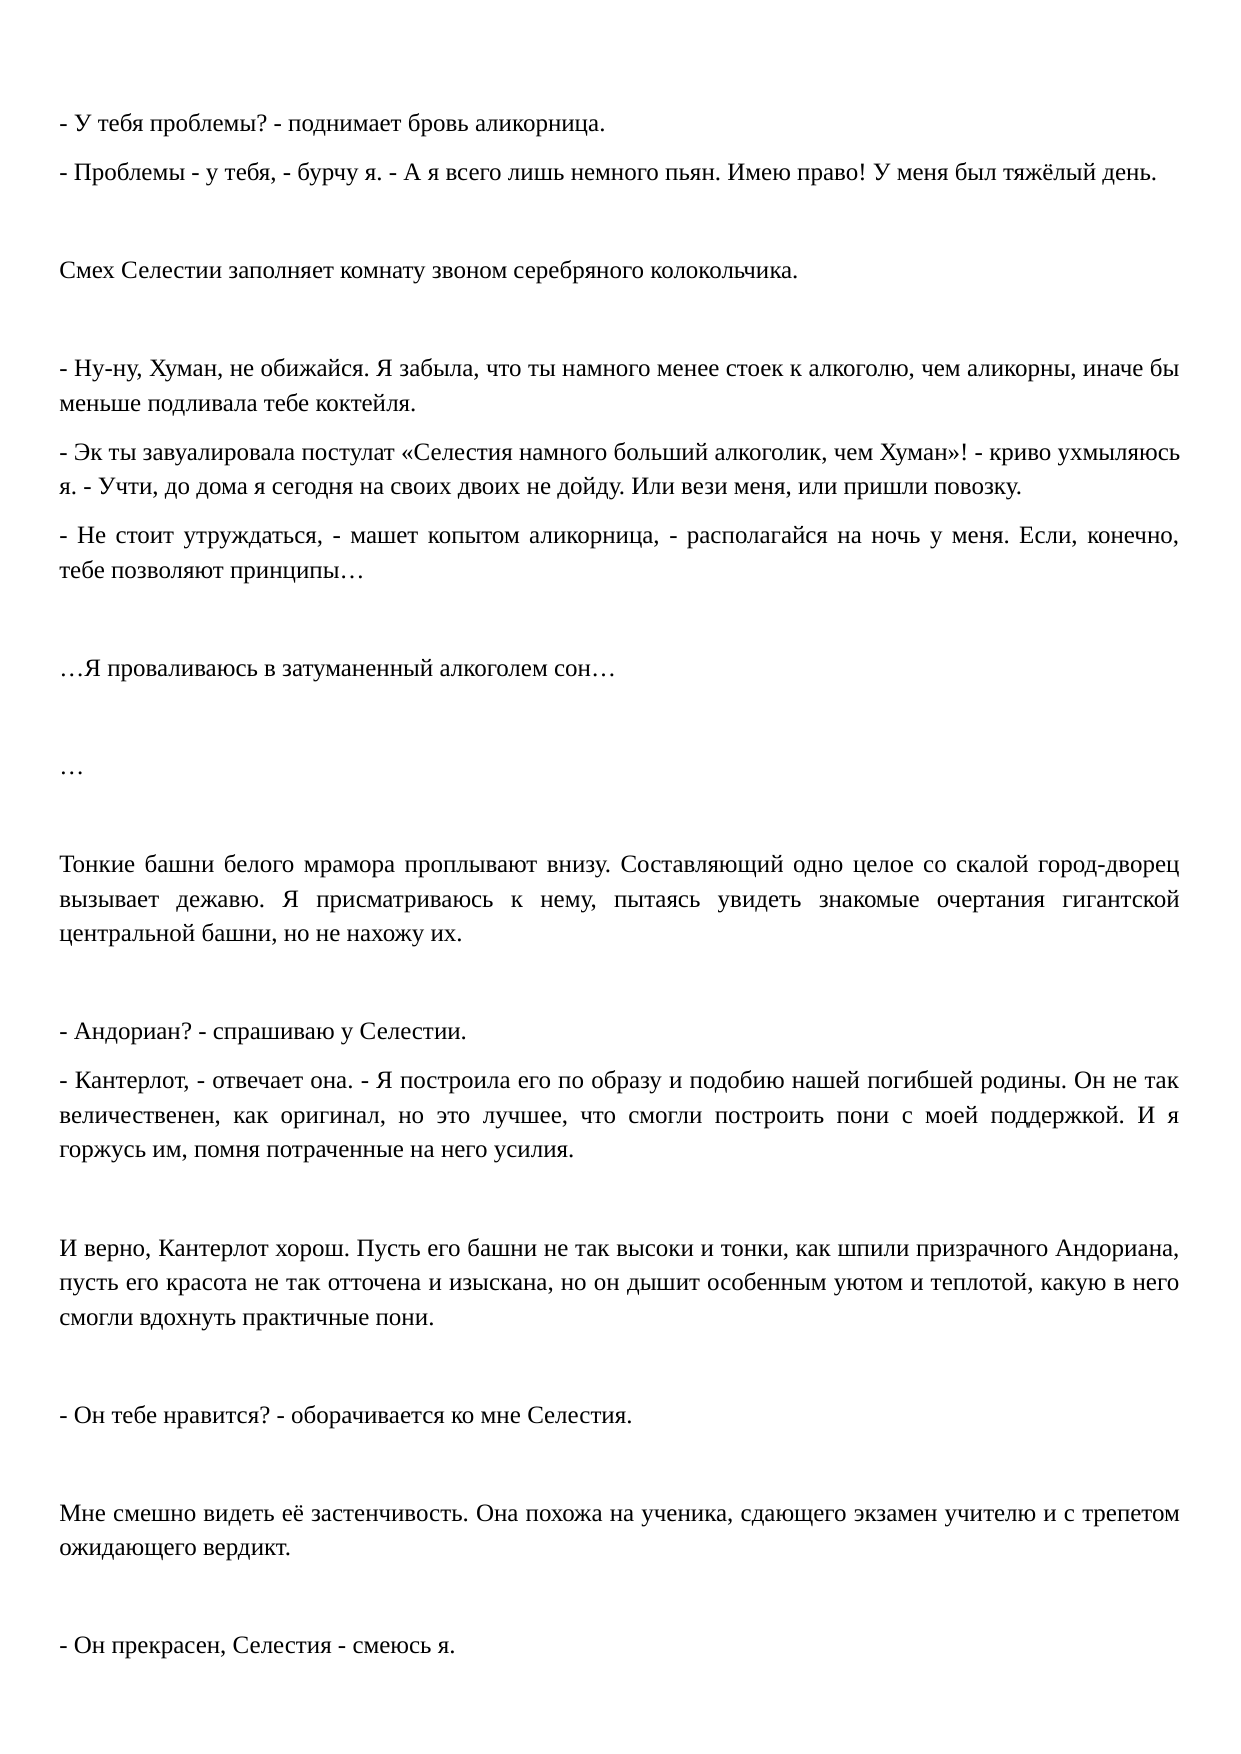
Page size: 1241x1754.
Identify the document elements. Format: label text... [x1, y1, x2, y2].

text И верно, Кантерлот хорош. Пусть его башни не так высоки и тонки, как шпили призрачного Андориана, пусть его красота не так отточена и изыскана, но он дышит особенным уютом и теплотой, какую в него смогли вдохнуть практичные пони. [59, 1233, 1181, 1330]
text - Не стоит утруждаться, - машет копытом аликорница, - располагайся на ночь у меня. Если, конечно, тебе позволяют принципы… [59, 521, 1181, 584]
text Тонкие башни белого мрамора проплывают внизу. Составляющий одно целое со скалой город-дворец вызывает дежавю. Я присматриваюсь к нему, пытаясь увидеть знакомые очертания гигантской центральной башни, но не нахожу их. [59, 849, 1181, 947]
text - Эк ты завуалировала постулат «Селестия намного больший алкоголик, чем Хуман»! - криво ухмыляюсь я. - Учти, до дома я сегодня на своих двоих не дойду. Или вези меня, или пришли повозку. [59, 437, 1181, 500]
text …Я проваливаюсь в затуманенный алкоголем сон… [59, 653, 1181, 682]
text Смех Селестии заполняет комнату звоном серебряного колокольчика. [59, 255, 1181, 284]
text - Ну-ну, Хуман, не обижайся. Я забыла, что ты намного менее стоек к алкоголю, чем аликорны, иначе бы меньше подливала тебе коктейля. [59, 353, 1181, 417]
text - Он тебе нравится? - оборачивается ко мне Селестия. [59, 1400, 1181, 1428]
text - У тебя проблемы? - поднимает бровь аликорница. [59, 108, 1181, 137]
text - Он прекрасен, Селестия - смеюсь я. [59, 1630, 1181, 1659]
text - Андориан? - спрашиваю у Селестии. [59, 1016, 1181, 1045]
text Мне смешно видеть её застенчивость. Она похожа на ученика, сдающего экзамен учителю и с трепетом ожидающего вердикт. [59, 1498, 1181, 1561]
text … [59, 751, 1181, 780]
text - Кантерлот, - отвечает она. - Я построила его по образу и подобию нашей погибшей родины. Он не так величественен, как оригинал, но это лучшее, что смогли построить пони с моей поддержкой. И я горжусь им, помня потраченные на него усилия. [59, 1066, 1181, 1163]
text - Проблемы - у тебя, - бурчу я. - А я всего лишь немного пьян. Имею право! У меня был тяжёлый день. [59, 157, 1181, 186]
